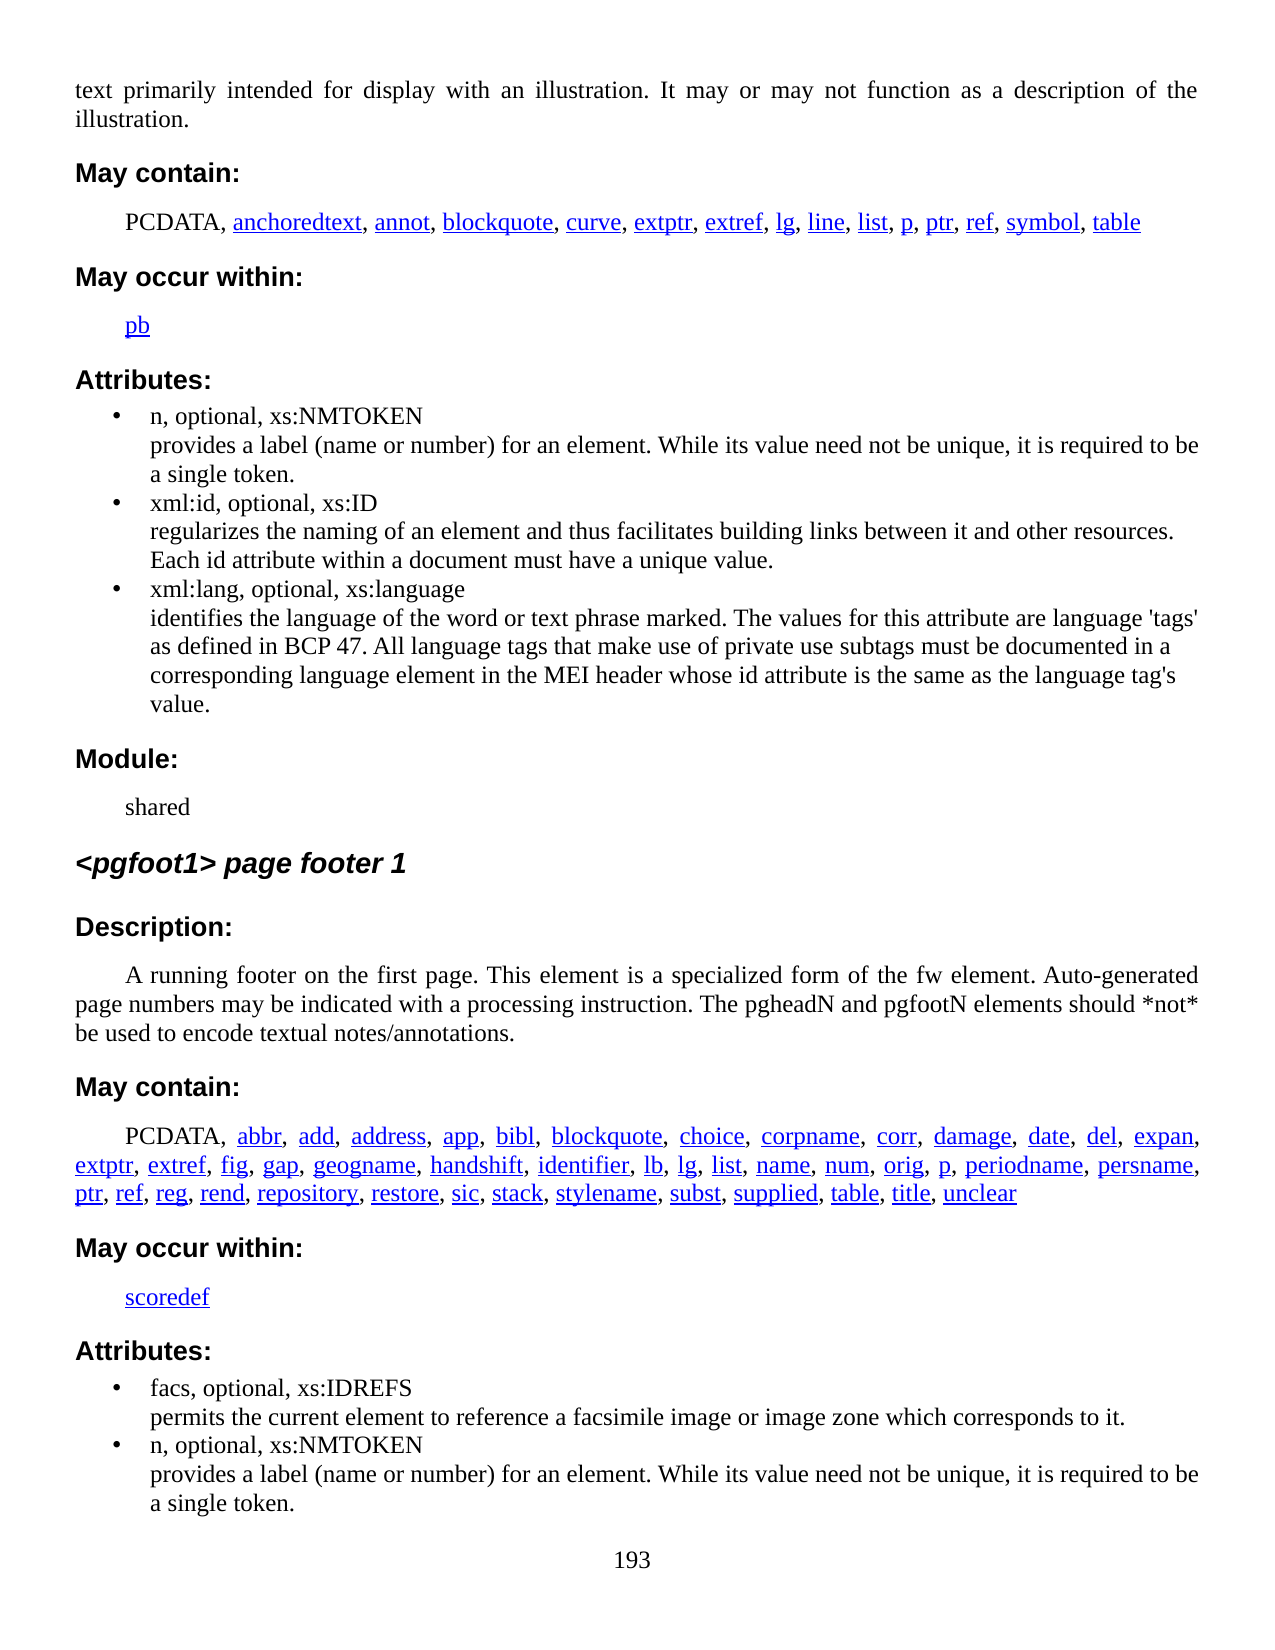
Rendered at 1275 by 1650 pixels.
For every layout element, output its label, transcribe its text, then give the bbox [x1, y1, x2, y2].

list xml:lang, optional, xs:language identifies the language of the word or text phrase marked. The values for this attribute are language 'tags' as defined in BCP 47. All language tags that make use of private use subtags must be documented in a corresponding language element in the MEI header whose id attribute is the same as the language tag's value. [112, 574, 1200, 718]
subtitle <pgfoot1> page footer 1 [75, 846, 1200, 879]
text text primarily intended for display with an illustration. It may or may not function as a description of the illustration. [75, 75, 1200, 132]
text A running footer on the first page. This element is a specialized form of the fw element. Auto-generated page numbers may be indicated with a processing instruction. The pgheadN and pgfootN elements should *not* be used to encode textual notes/annotations. [75, 960, 1200, 1046]
subtitle Description: [75, 911, 1200, 942]
text pb [75, 310, 1200, 339]
text PCDATA, abbr, add, address, app, bibl, blockquote, choice, corpname, corr, damage, date, del, expan, extptr, extref, fig, gap, geogname, handshift, identifier, lb, lg, list, name, num, orig, p, periodname, persname, ptr, ref, reg, rend, repository, restore, sic, stack, stylename, subst, supplied, table, title, unclear [75, 1121, 1200, 1207]
list n, optional, xs:NMTOKEN provides a label (name or number) for an element. While its value need not be unique, it is required to be a single token. [112, 401, 1200, 488]
subtitle May occur within: [75, 261, 1200, 292]
list facs, optional, xs:IDREFS permits the current element to reference a facsimile image or image zone which corresponds to it. [112, 1373, 1200, 1430]
subtitle Attributes: [75, 1335, 1200, 1367]
subtitle May occur within: [75, 1232, 1200, 1263]
subtitle May contain: [75, 157, 1200, 189]
text PCDATA, anchoredtext, annot, blockquote, curve, extptr, extref, lg, line, list, p, ptr, ref, symbol, table [75, 207, 1200, 236]
subtitle Module: [75, 743, 1200, 774]
text shared [75, 792, 1200, 821]
subtitle May contain: [75, 1071, 1200, 1103]
text scoredef [75, 1282, 1200, 1310]
subtitle Attributes: [75, 364, 1200, 395]
list xml:id, optional, xs:ID regularizes the naming of an element and thus facilitates building links between it and other resources. Each id attribute within a document must have a unique value. [112, 488, 1200, 574]
list n, optional, xs:NMTOKEN provides a label (name or number) for an element. While its value need not be unique, it is required to be a single token. [112, 1430, 1200, 1517]
